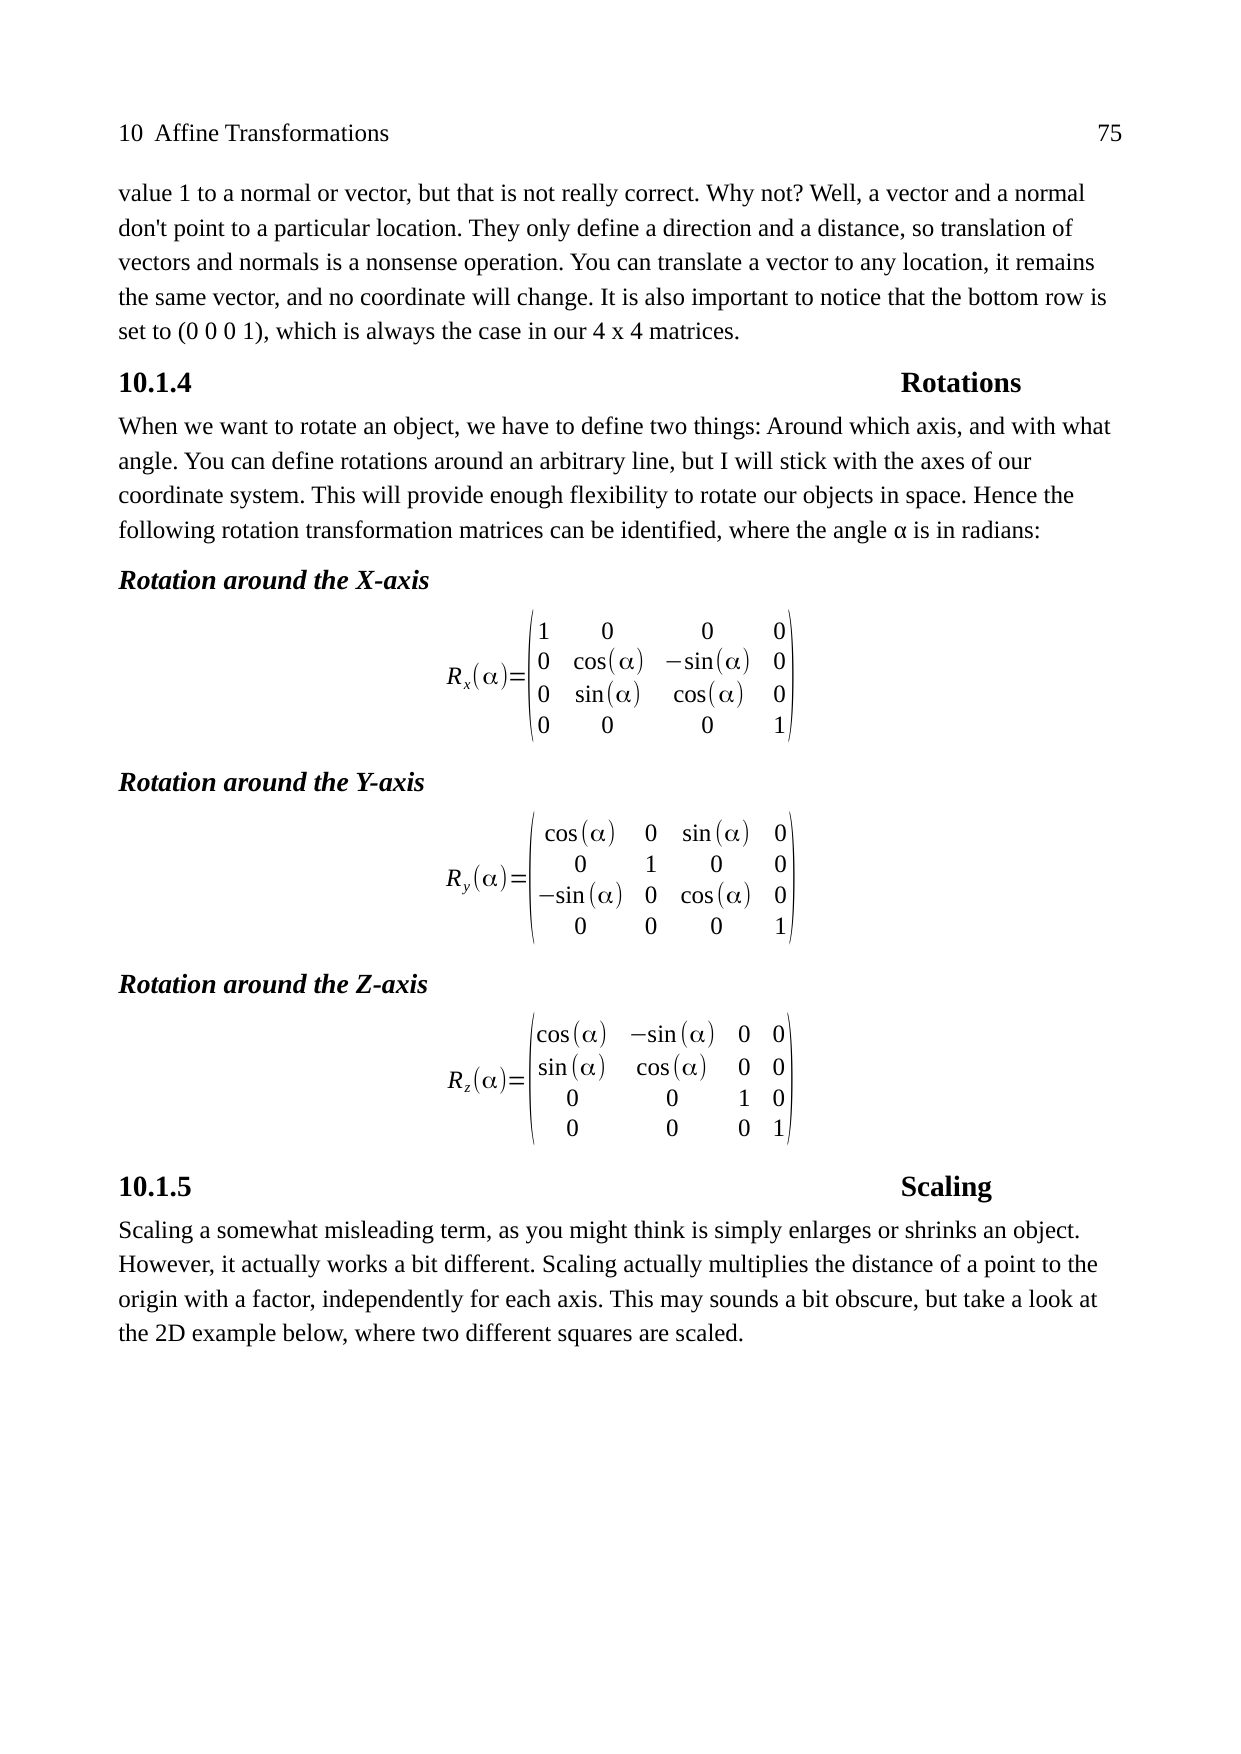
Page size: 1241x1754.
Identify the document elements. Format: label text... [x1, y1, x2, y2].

text When we want to rotate an object, we have to define two things: Around which axis, and with what angle. You can define rotations around an arbitrary line, but I will stick with the axes of our coordinate system. This will provide enough flexibility to rotate our objects in space. Hence the following rotation transformation matrices can be identified, where the angle α is in radians: [118, 411, 1122, 543]
subtitle Rotation around the Y-axis [118, 766, 1122, 797]
subtitle Rotation around the Z-axis [118, 967, 1122, 999]
subtitle Scaling [118, 1169, 1122, 1203]
subtitle Rotations [118, 365, 1122, 399]
subtitle Rotation around the X-axis [118, 564, 1122, 596]
text value 1 to a normal or vector, but that is not really correct. Why not? Well, a vector and a normal don't point to a particular location. They only define a direction and a distance, so translation of vectors and normals is a nonsense operation. You can translate a vector to any location, it remains the same vector, and no coordinate will change. It is also important to notice that the bottom row is set to (0 0 0 1), which is always the case in our 4 x 4 matrices. [118, 178, 1122, 345]
text Scaling a somewhat misleading term, as you might think is simply enlarges or shrinks an object. However, it actually works a bit different. Scaling actually multiplies the distance of a point to the origin with a factor, independently for each axis. This may sounds a bit obscure, but take a look at the 2D example below, where two different squares are scaled. [118, 1215, 1122, 1347]
